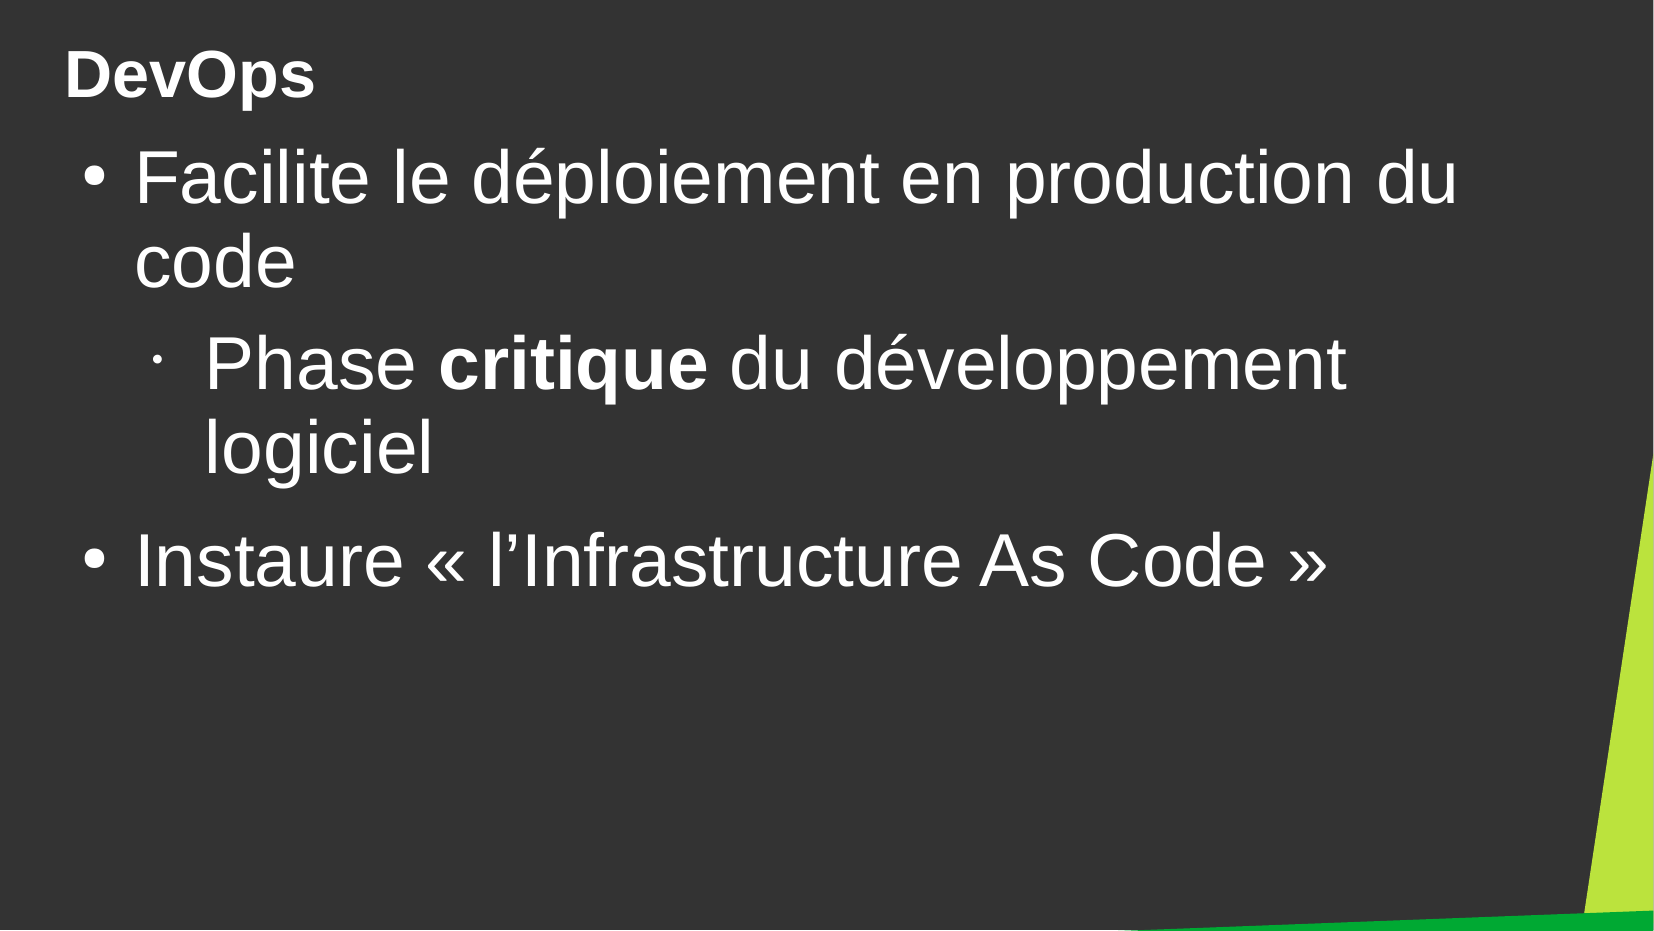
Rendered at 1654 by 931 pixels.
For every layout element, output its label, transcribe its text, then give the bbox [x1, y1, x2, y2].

title DevOps [64, 37, 1388, 115]
list Facilite le déploiement en production du code Phase critique du développement logiciel Instaure « l’Infrastructure As Code » [63, 135, 1542, 827]
text_box [1118, 449, 1654, 931]
